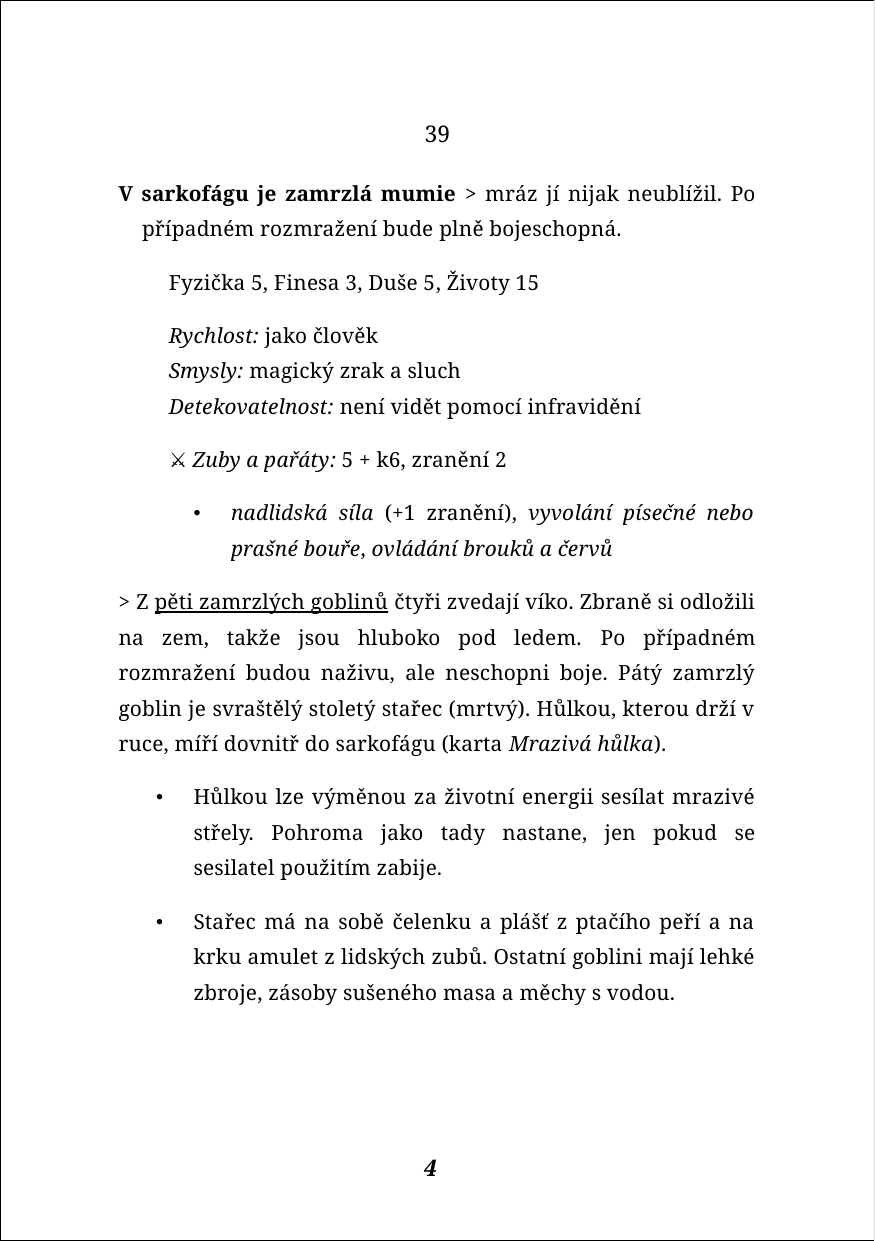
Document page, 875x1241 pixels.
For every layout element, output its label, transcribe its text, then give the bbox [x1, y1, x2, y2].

text Fyzička 5, Finesa 3, Duše 5, Životy 15 [168, 268, 756, 296]
list nadlidská síla (+1 zranění), vyvolání písečné nebo prašné bouře, ovládání brouků a červů [193, 498, 756, 562]
text V sarkofágu je zamrzlá mumie > mráz jí nijak neublížil. Po případném rozmražení bude plně bojeschopná. [118, 179, 756, 243]
text Smysly: magický zrak a sluch [168, 356, 756, 385]
text Detekovatelnost: není vidět pomocí infravidění [168, 392, 756, 420]
text Rychlost: jako člověk [168, 321, 756, 349]
list Hůlkou lze výměnou za životní energii sesílat mrazivé střely. Pohroma jako tady nastane, jen pokud se sesilatel použitím zabije. [156, 782, 756, 882]
text > Z pěti zamrzlých goblinů čtyři zvedají víko. Zbraně si odložili na zem, takže jsou hluboko pod ledem. Po případném rozmražení budou naživu, ale neschopni boje. Pátý zamrzlý goblin je svraštělý stoletý stařec (mrtvý). Hůlkou, kterou drží v ruce, míří dovnitř do sarkofágu (karta Mrazivá hůlka). [118, 587, 756, 758]
text ⚔ Zuby a pařáty: 5 + k6, zranění 2 [168, 445, 756, 474]
list Stařec má na sobě čelenku a plášť z ptačího peří a na krku amulet z lidských zubů. Ostatní goblini mají lehké zbroje, zásoby sušeného masa a měchy s vodou. [156, 907, 756, 1006]
